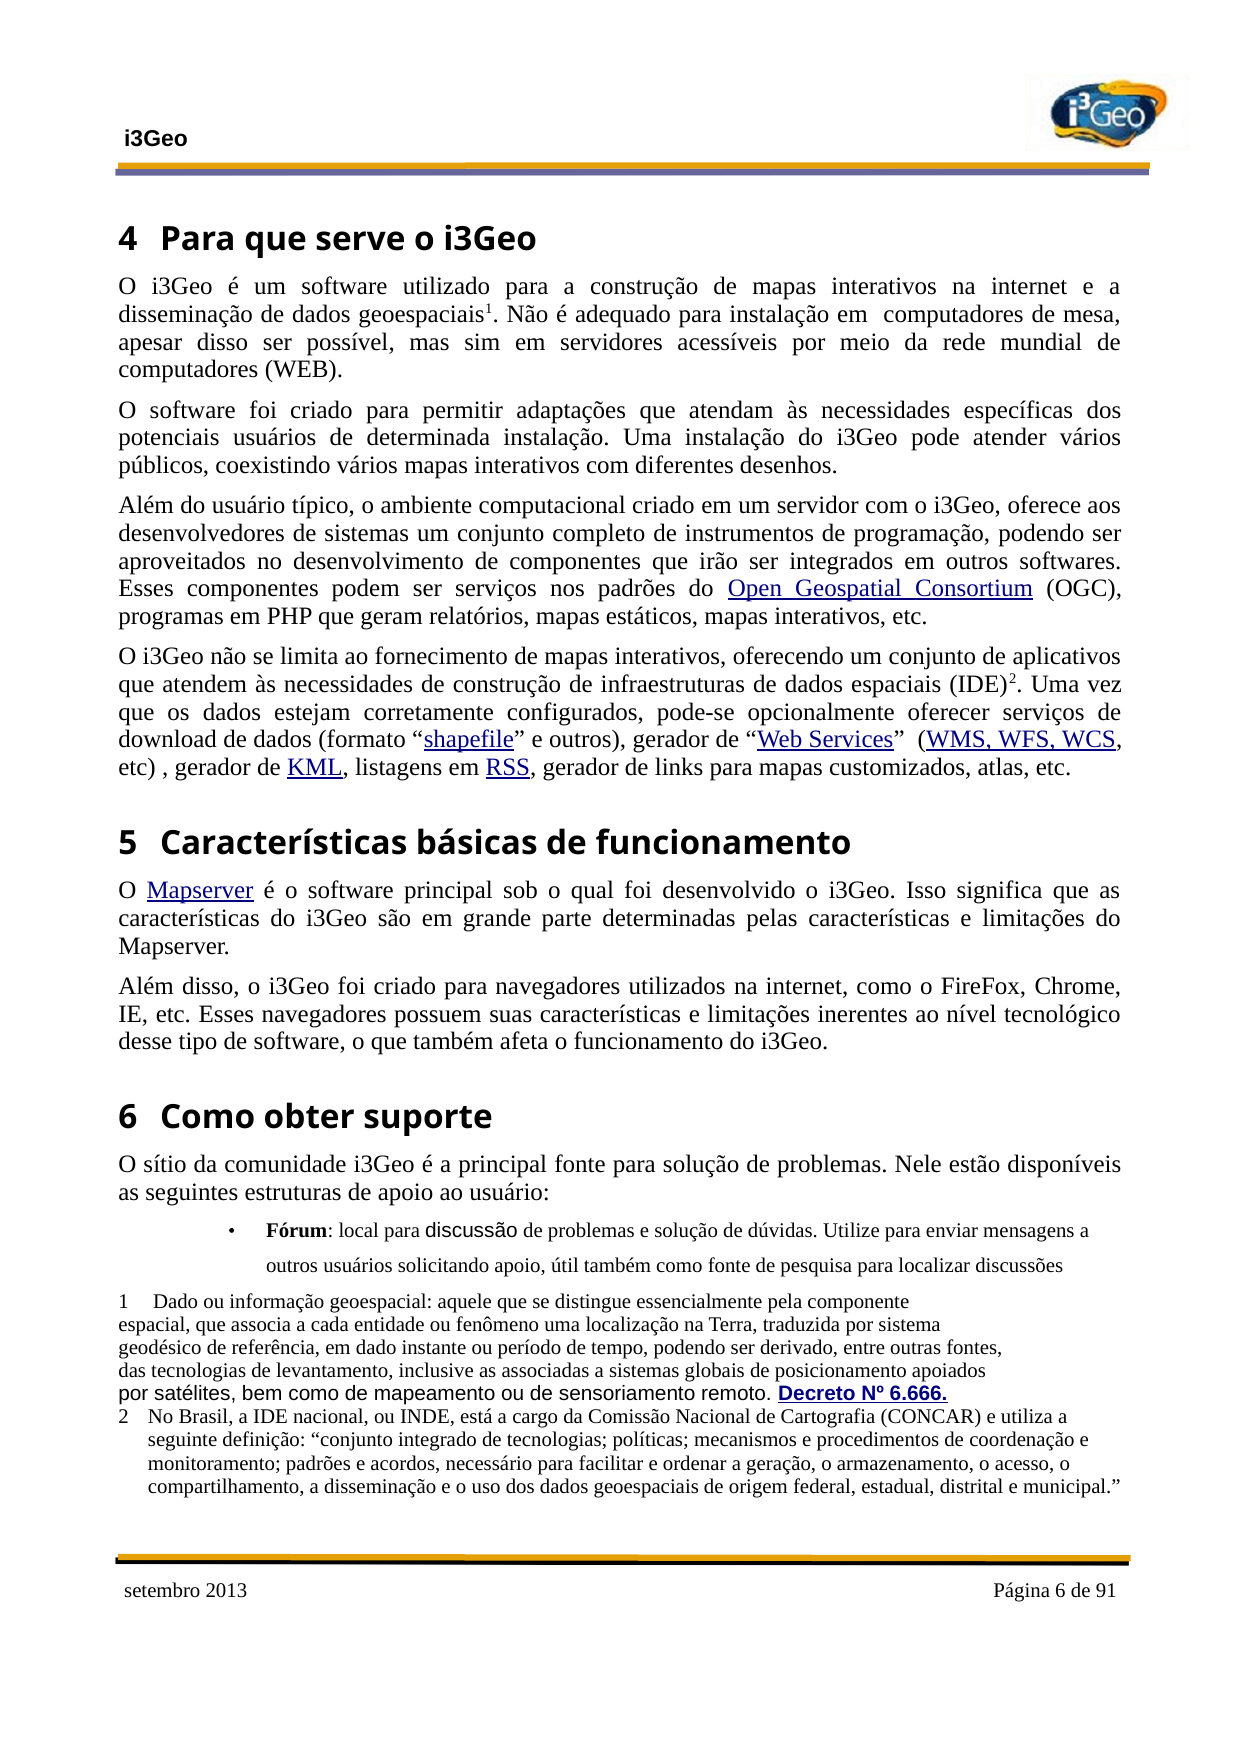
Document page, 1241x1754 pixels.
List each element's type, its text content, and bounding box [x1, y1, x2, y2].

text por satélites, bem como de mapeamento ou de sensoriamento remoto. Decreto Nº 6.666. [118, 1382, 1122, 1405]
text Além do usuário típico, o ambiente computacional criado em um servidor com o i3Geo, oferece aos desenvolvedores de sistemas um conjunto completo de instrumentos de programação, podendo ser aproveitados no desenvolvimento de componentes que irão ser integrados em outros softwares. Esses componentes podem ser serviços nos padrões do Open Geospatial Consortium (OGC), programas em PHP que geram relatórios, mapas estáticos, mapas interativos, etc. [118, 491, 1122, 630]
text O sítio da comunidade i3Geo é a principal fonte para solução de problemas. Nele estão disponíveis as seguintes estruturas de apoio ao usuário: [118, 1151, 1122, 1206]
list Fórum: local para discussão de problemas e solução de dúvidas. Utilize para enviar mensagens a outros usuários solicitando apoio, útil também como fonte de pesquisa para localizar discussões [228, 1218, 1122, 1277]
text O Mapserver é o software principal sob o qual foi desenvolvido o i3Geo. Isso significa que as características do i3Geo são em grande parte determinadas pelas características e limitações do Mapserver. [118, 876, 1122, 959]
text Além disso, o i3Geo foi criado para navegadores utilizados na internet, como o FireFox, Chrome, IE, etc. Esses navegadores possuem suas características e limitações inerentes ao nível tecnológico desse tipo de software, o que também afeta o funcionamento do i3Geo. [118, 972, 1122, 1055]
text Dado ou informação geoespacial: aquele que se distingue essencialmente pela componente [118, 1289, 1122, 1313]
text geodésico de referência, em dado instante ou período de tempo, podendo ser derivado, entre outras fontes, [118, 1336, 1122, 1359]
text espacial, que associa a cada entidade ou fenômeno uma localização na Terra, traduzida por sistema [118, 1313, 1122, 1336]
subtitle Como obter suporte [118, 1093, 1122, 1138]
text O i3Geo é um software utilizado para a construção de mapas interativos na internet e a disseminação de dados geoespaciais. Não é adequado para instalação em computadores de mesa, apesar disso ser possível, mas sim em servidores acessíveis por meio da rede mundial de computadores (WEB). [118, 272, 1122, 383]
text das tecnologias de levantamento, inclusive as associadas a sistemas globais de posicionamento apoiados [118, 1359, 1122, 1382]
subtitle Características básicas de funcionamento [118, 818, 1122, 864]
text O i3Geo não se limita ao fornecimento de mapas interativos, oferecendo um conjunto de aplicativos que atendem às necessidades de construção de infraestruturas de dados espaciais (IDE). Uma vez que os dados estejam corretamente configurados, pode-se opcionalmente oferecer serviços de download de dados (formato “shapefile” e outros), gerador de “Web Services” (WMS, WFS, WCS, etc) , gerador de KML, listagens em RSS, gerador de links para mapas customizados, atlas, etc. [118, 642, 1122, 781]
subtitle Para que serve o i3Geo [118, 214, 1122, 260]
picture [1025, 74, 1191, 151]
text O software foi criado para permitir adaptações que atendam às necessidades específicas dos potenciais usuários de determinada instalação. Uma instalação do i3Geo pode atender vários públicos, coexistindo vários mapas interativos com diferentes desenhos. [118, 396, 1122, 479]
text No Brasil, a IDE nacional, ou INDE, está a cargo da Comissão Nacional de Cartografia (CONCAR) e utiliza a seguinte definição: “conjunto integrado de tecnologias; políticas; mecanismos e procedimentos de coordenação e monitoramento; padrões e acordos, necessário para facilitar e ordenar a geração, o armazenamento, o acesso, o compartilhamento, a disseminação e o uso dos dados geoespaciais de origem federal, estadual, distrital e municipal.” [118, 1405, 1122, 1498]
